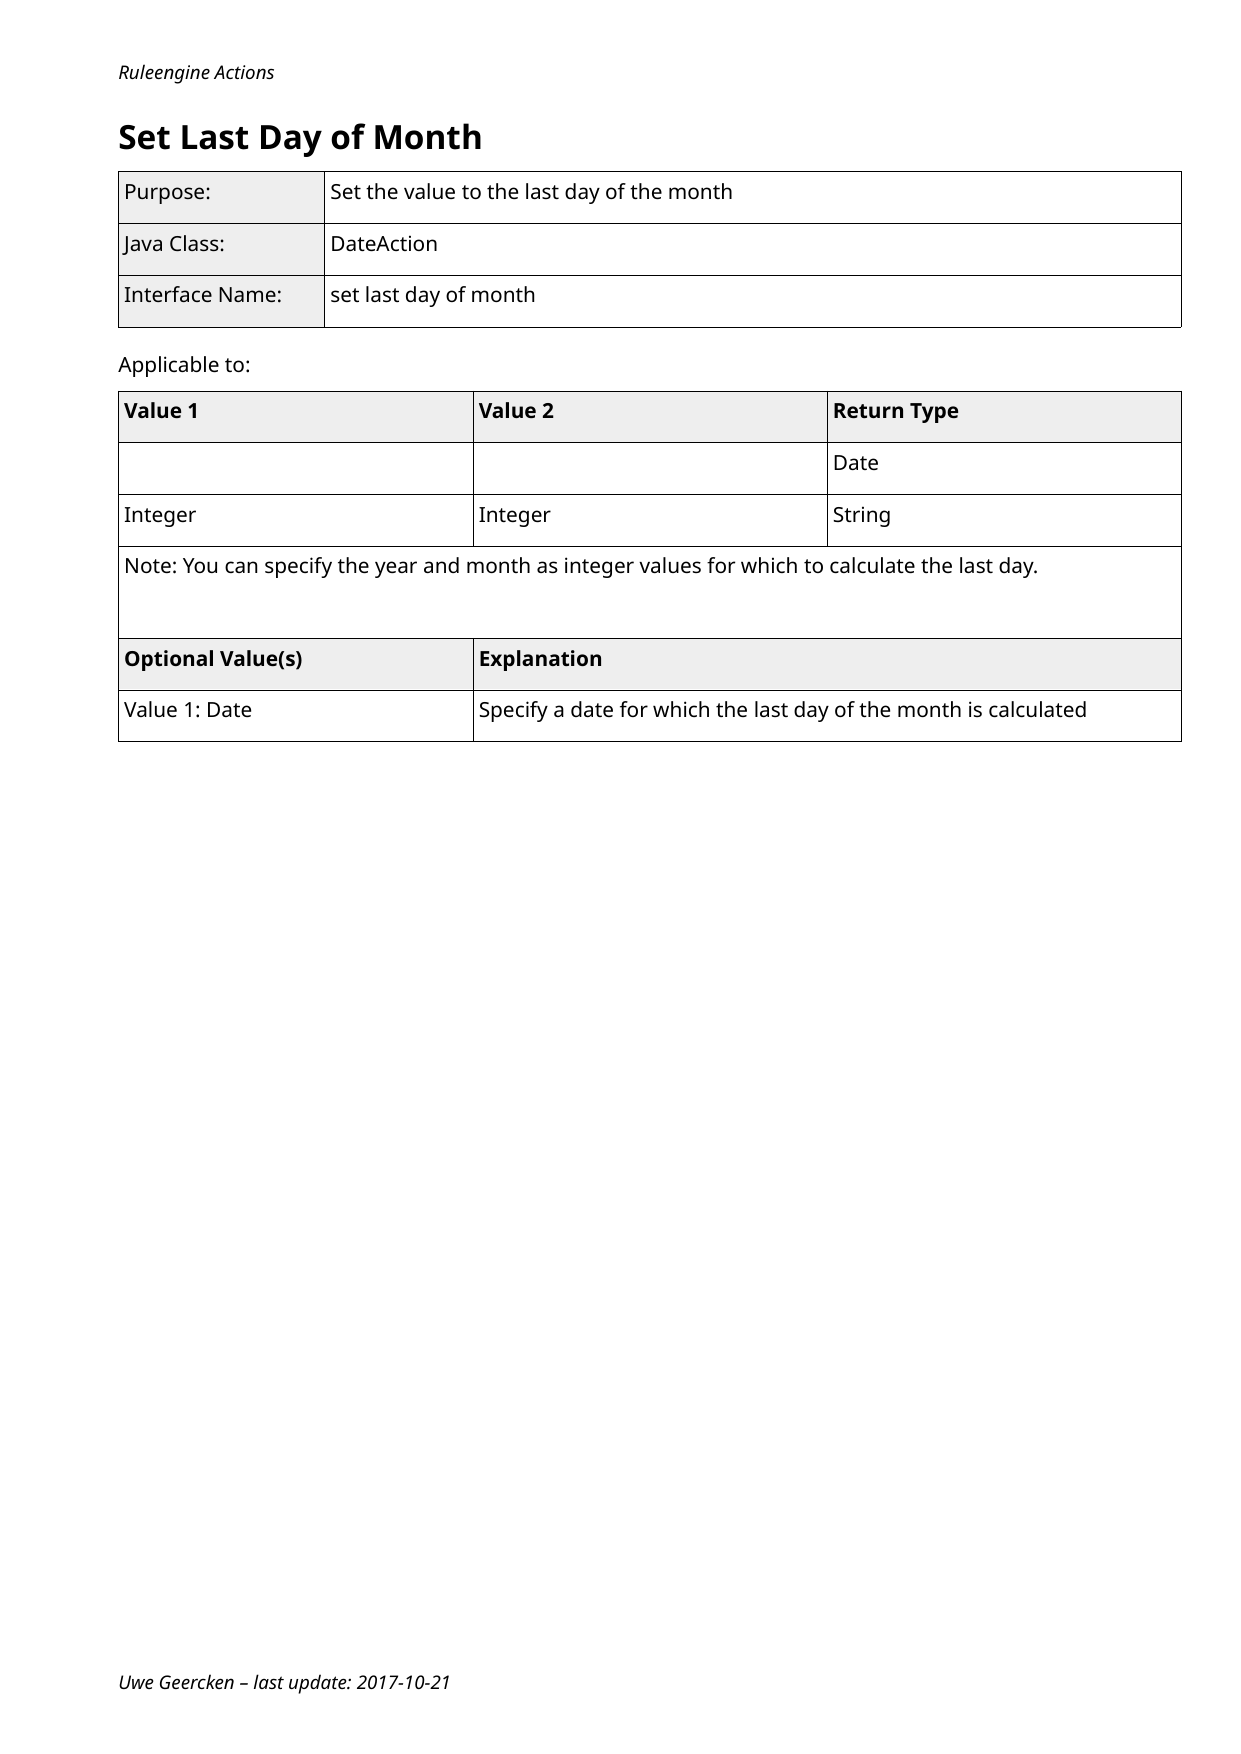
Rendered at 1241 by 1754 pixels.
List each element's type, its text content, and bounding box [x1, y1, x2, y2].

table_cell Specify a date for which the last day of the month is calculated [474, 691, 1181, 741]
table_cell Explanation [474, 639, 1181, 689]
table_cell Date [828, 443, 1181, 494]
table_cell String [828, 495, 1181, 546]
table_cell Value 1: Date [119, 691, 473, 741]
table_header Return Type [828, 392, 1181, 442]
table_header Value 2 [474, 392, 827, 442]
table_header Set the value to the last day of the month [325, 172, 1181, 223]
text Applicable to: [118, 350, 1181, 379]
table_cell [474, 443, 827, 494]
table_cell Interface Name: [119, 276, 324, 327]
table_cell Integer [474, 495, 827, 546]
table_cell Integer [119, 495, 473, 546]
table_cell Note: You can specify the year and month as integer values for which to calculate the last day. [119, 547, 1181, 638]
table_header Purpose: [119, 172, 324, 223]
table_cell [119, 443, 473, 494]
table_cell set last day of month [325, 276, 1181, 327]
table_cell Optional Value(s) [119, 639, 473, 689]
table_cell Java Class: [119, 224, 324, 275]
table_cell DateAction [325, 224, 1181, 275]
table_header Value 1 [119, 392, 473, 442]
text Set Last Day of Month [118, 114, 1181, 159]
